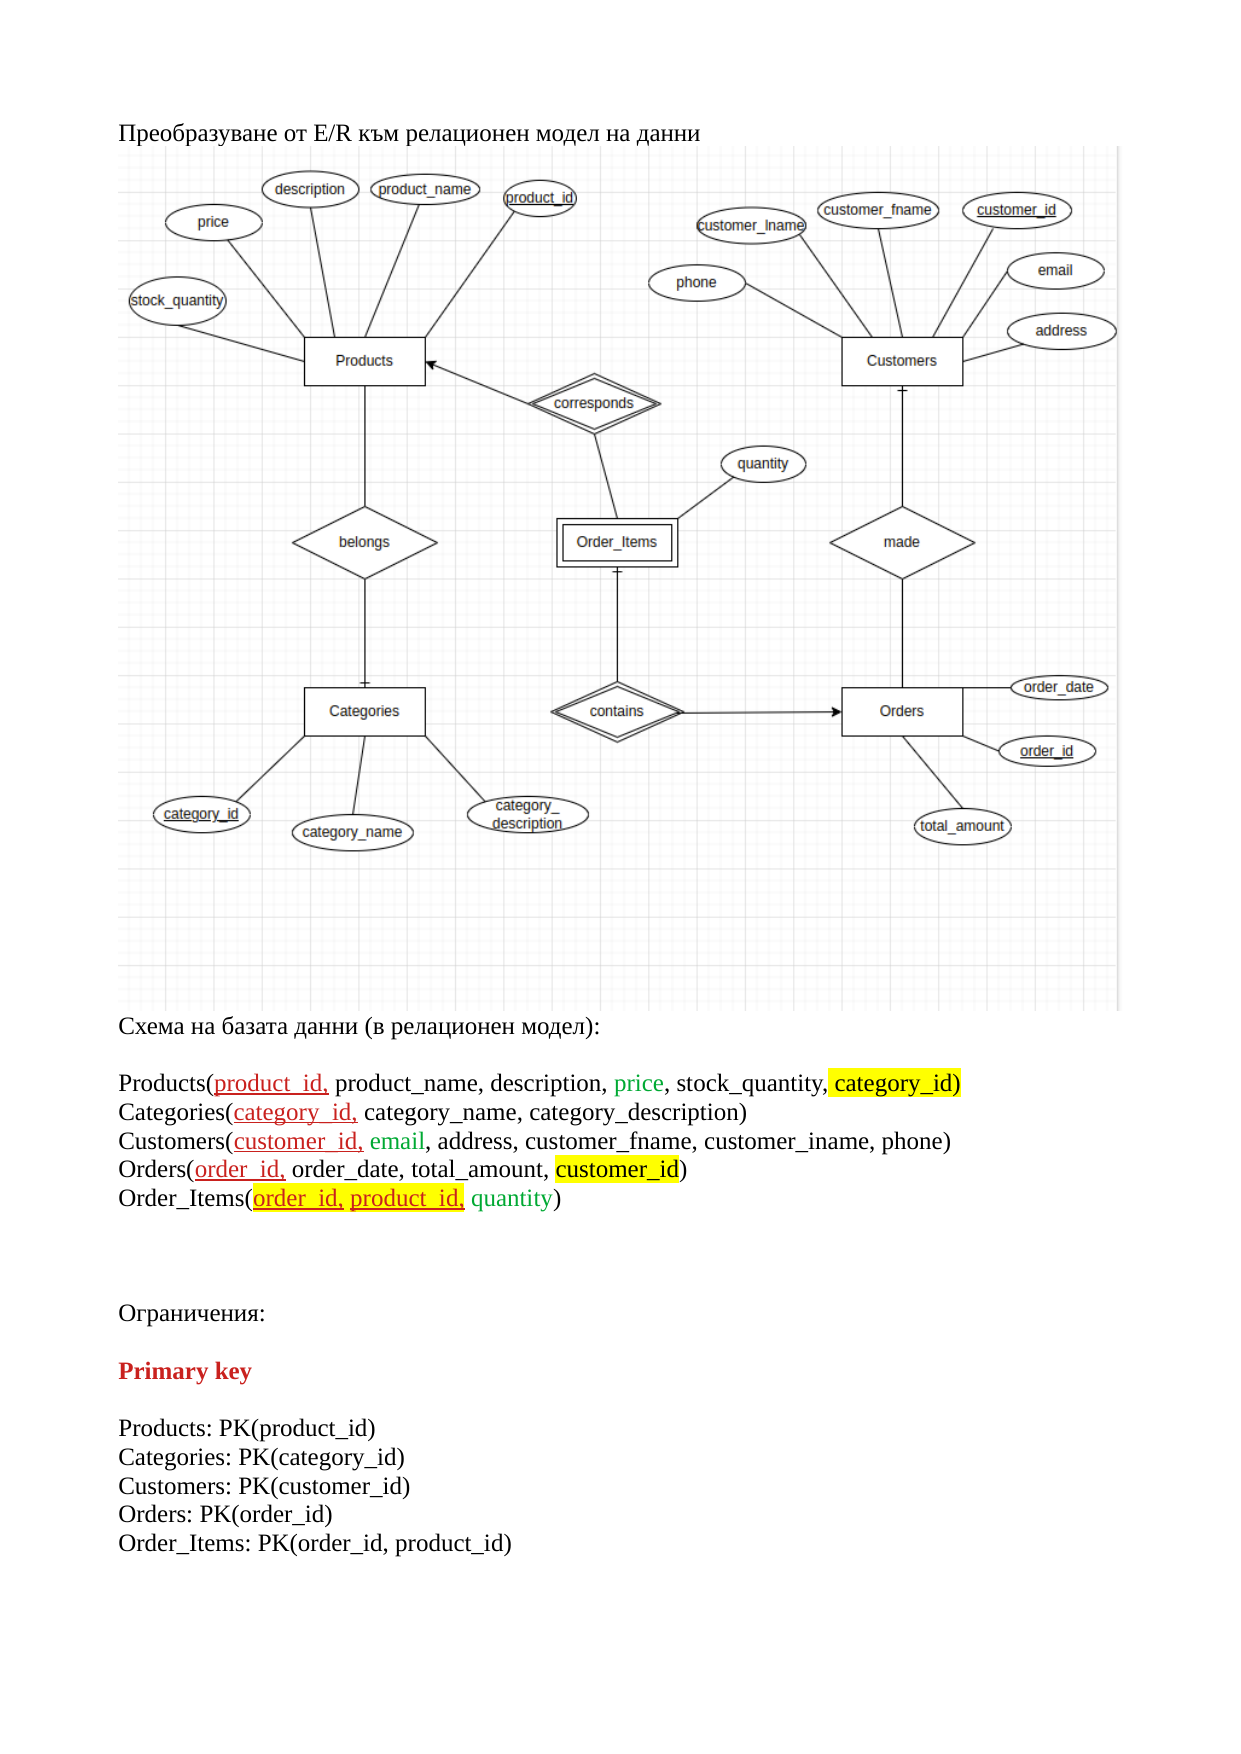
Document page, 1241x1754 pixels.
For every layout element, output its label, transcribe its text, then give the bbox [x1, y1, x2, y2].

text Схема на базата данни (в релационен модел): [118, 1011, 1122, 1039]
text Customers: PK(customer_id) [118, 1471, 1122, 1499]
text Order_Items: PK(order_id, product_id) [118, 1528, 1122, 1557]
text Order_Items(order_id, product_id, quantity) [118, 1183, 1122, 1212]
text Ограничения: [118, 1298, 1122, 1327]
text Customers(customer_id, email, address, customer_fname, customer_iname, phone) [118, 1126, 1122, 1154]
text Products(product_id, product_name, description, price, stock_quantity, category_id) [118, 1068, 1122, 1097]
text Categories: PK(category_id) [118, 1442, 1122, 1471]
picture [118, 146, 1123, 1011]
text Orders: PK(order_id) [118, 1499, 1122, 1528]
text Categories(category_id, category_name, category_description) [118, 1097, 1122, 1126]
text Orders(order_id, order_date, total_amount, customer_id) [118, 1154, 1122, 1183]
text Primary key [118, 1356, 1122, 1384]
text Преобразуване от E/R към релационен модел на данни [118, 118, 1122, 146]
text Products: PK(product_id) [118, 1413, 1122, 1442]
